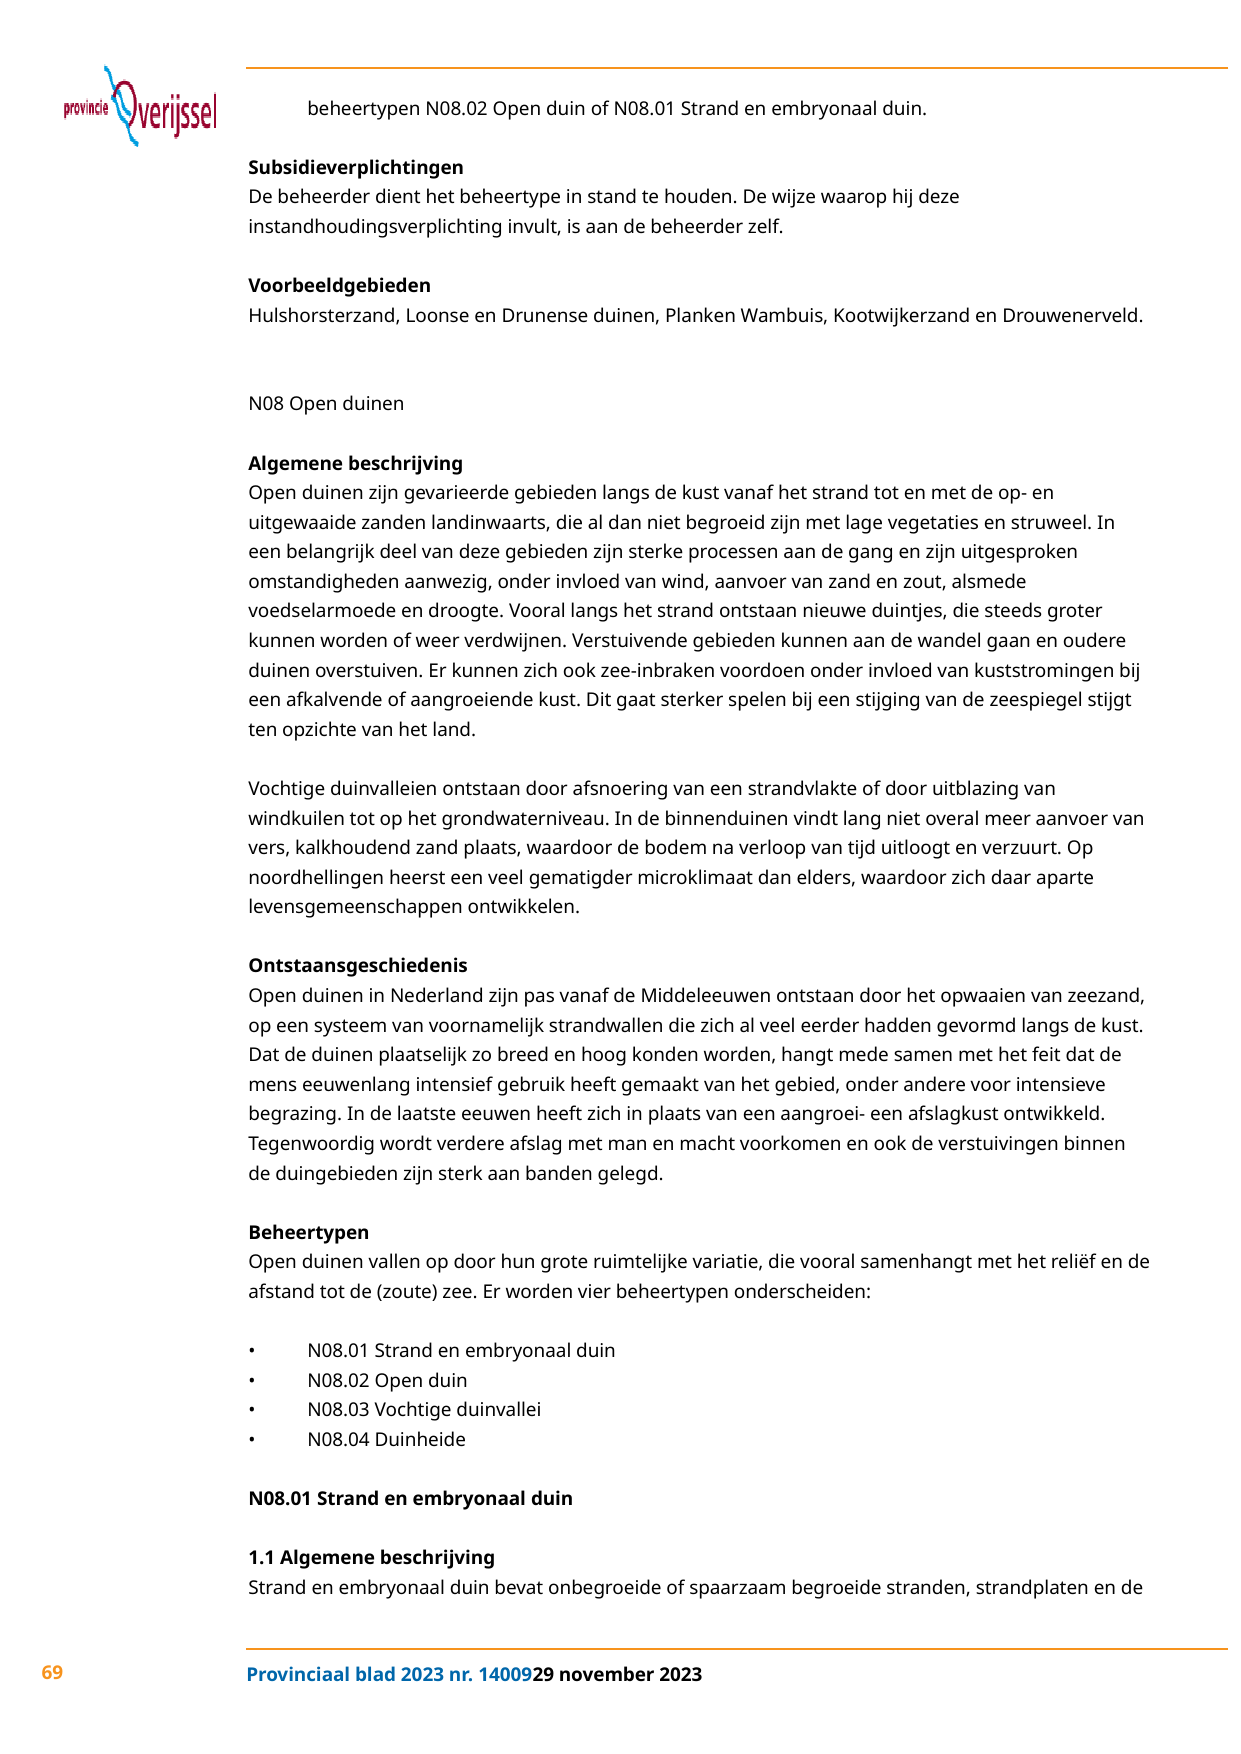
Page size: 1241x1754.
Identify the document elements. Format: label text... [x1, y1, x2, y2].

list N08.01 Strand en embryonaal duin [248, 1337, 1152, 1363]
text N08.01 Strand en embryonaal duin [248, 1485, 1152, 1511]
list N08.04 Duinheide [248, 1426, 1152, 1452]
picture [41, 47, 231, 172]
text Beheertypen [248, 1219, 1152, 1245]
text 1.1 Algemene beschrijving [248, 1544, 1152, 1570]
text Strand en embryonaal duin bevat onbegroeide of spaarzaam begroeide stranden, strandplaten en de [248, 1574, 1152, 1600]
text Voorbeeldgebieden [248, 272, 1152, 298]
list N08.02 Open duin [248, 1367, 1152, 1393]
text Open duinen vallen op door hun grote ruimtelijke variatie, die vooral samenhangt met het reliëf en de afstand tot de (zoute) zee. Er worden vier beheertypen onderscheiden: [248, 1248, 1152, 1304]
text Subsidieverplichtingen [248, 154, 1152, 180]
list beheertypen N08.02 Open duin of N08.01 Strand en embryonaal duin. [248, 95, 1152, 121]
text Open duinen in Nederland zijn pas vanaf de Middeleeuwen ontstaan door het opwaaien van zeezand, op een systeem van voornamelijk strandwallen die zich al veel eerder hadden gevormd langs de kust. Dat de duinen plaatselijk zo breed en hoog konden worden, hangt mede samen met het feit dat de mens eeuwenlang intensief gebruik heeft gemaakt van het gebied, onder andere voor intensieve begrazing. In de laatste eeuwen heeft zich in plaats van een aangroei- een afslagkust ontwikkeld. Tegenwoordig wordt verdere afslag met man en macht voorkomen en ook de verstuivingen binnen de duingebieden zijn sterk aan banden gelegd. [248, 982, 1152, 1186]
text Algemene beschrijving [248, 450, 1152, 476]
list N08.03 Vochtige duinvallei [248, 1396, 1152, 1422]
text Open duinen zijn gevarieerde gebieden langs de kust vanaf het strand tot en met de op- en uitgewaaide zanden landinwaarts, die al dan niet begroeid zijn met lage vegetaties en struweel. In een belangrijk deel van deze gebieden zijn sterke processen aan de gang en zijn uitgesproken omstandigheden aanwezig, onder invloed van wind, aanvoer van zand en zout, alsmede voedselarmoede en droogte. Vooral langs het strand ontstaan nieuwe duintjes, die steeds groter kunnen worden of weer verdwijnen. Verstuivende gebieden kunnen aan de wandel gaan en oudere duinen overstuiven. Er kunnen zich ook zee-inbraken voordoen onder invloed van kuststromingen bij een afkalvende of aangroeiende kust. Dit gaat sterker spelen bij een stijging van de zeespiegel stijgt ten opzichte van het land. [248, 479, 1152, 742]
text Ontstaansgeschiedenis [248, 953, 1152, 978]
text De beheerder dient het beheertype in stand te houden. De wijze waarop hij deze instandhoudingsverplichting invult, is aan de beheerder zelf. [248, 183, 1152, 239]
text Hulshorsterzand, Loonse en Drunense duinen, Planken Wambuis, Kootwijkerzand en Drouwenerveld. [248, 302, 1152, 328]
text Vochtige duinvalleien ontstaan door afsnoering van een strandvlakte of door uitblazing van windkuilen tot op het grondwaterniveau. In de binnenduinen vindt lang niet overal meer aanvoer van vers, kalkhoudend zand plaats, waardoor de bodem na verloop van tijd uitloogt en verzuurt. Op noordhellingen heerst een veel gematigder microklimaat dan elders, waardoor zich daar aparte levensgemeenschappen ontwikkelen. [248, 775, 1152, 919]
text N08 Open duinen [248, 391, 1152, 416]
